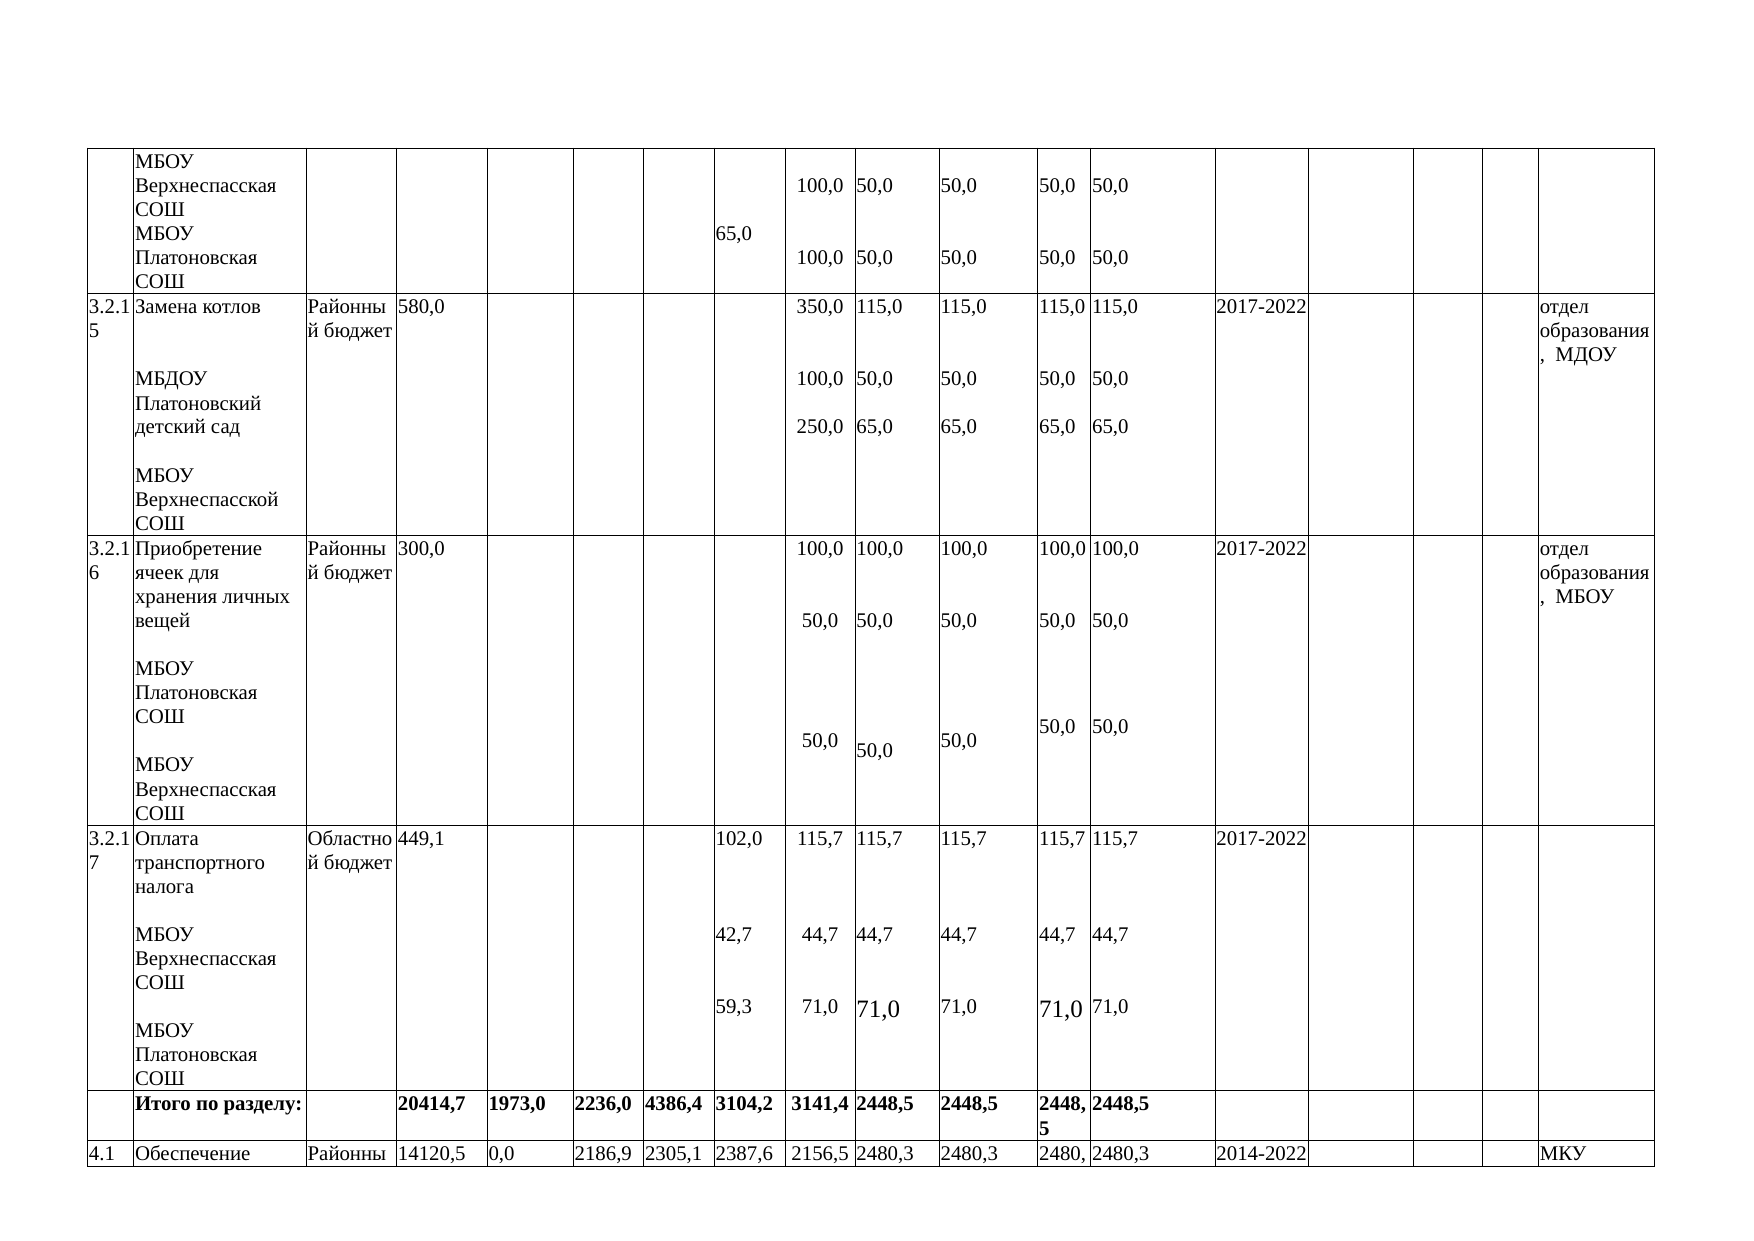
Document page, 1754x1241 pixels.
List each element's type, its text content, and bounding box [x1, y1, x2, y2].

table_cell отдел образования, МБОУ [1539, 536, 1654, 824]
table_cell Обеспечение [134, 1141, 306, 1166]
table_cell 2448,5 [856, 1091, 939, 1139]
table_cell 100,0 50,0 50,0 [786, 536, 855, 824]
table_cell [644, 149, 714, 293]
table_cell [75, 148, 87, 293]
table_cell [1483, 1141, 1538, 1166]
table_cell Областной бюджет [307, 826, 396, 1090]
table_cell Районный бюджет [307, 294, 396, 535]
table_cell 50,0 50,0 [1091, 149, 1215, 293]
table_cell [1414, 1141, 1482, 1166]
table_cell [1655, 1140, 1684, 1166]
table_cell 100,0 50,0 50,0 [940, 536, 1037, 824]
table_cell 100,0 50,0 50,0 [1038, 536, 1090, 824]
table_cell 1973,0 [488, 1091, 573, 1139]
table_cell Районный бюджет [307, 536, 396, 824]
table_cell [1414, 149, 1482, 293]
table_cell 102,0 42,7 59,3 [715, 826, 785, 1090]
table_cell [1655, 293, 1684, 535]
table_cell 115,0 50,0 65,0 [940, 294, 1037, 535]
table_cell 2236,0 [574, 1091, 643, 1139]
table_cell [75, 535, 87, 824]
table_cell Замена котлов МБДОУ Платоновский детский сад МБОУ Верхнеспасской СОШ [134, 294, 306, 535]
table_cell 3141,4 [786, 1091, 855, 1139]
table_cell 2014-2022 [1216, 1141, 1308, 1166]
table_cell [1414, 1091, 1482, 1139]
table_cell [1414, 536, 1482, 824]
table_cell 2448,5 [940, 1091, 1037, 1139]
table_cell 115,7 44,7 71,0 [786, 826, 855, 1090]
table_cell 4386,4 [644, 1091, 714, 1139]
table_cell [574, 149, 643, 293]
table_cell [1414, 294, 1482, 535]
table_cell 3104,2 [715, 1091, 785, 1139]
table_cell [715, 294, 785, 535]
table_cell [1483, 149, 1538, 293]
table_cell 2480,3 [940, 1141, 1037, 1166]
table_cell [1483, 294, 1538, 535]
table_cell [644, 536, 714, 824]
table_cell [715, 536, 785, 824]
table_cell [75, 825, 87, 1090]
table_cell [1539, 149, 1654, 293]
table_cell [574, 294, 643, 535]
table_cell [488, 294, 573, 535]
table_cell [1539, 826, 1654, 1090]
table_cell 350,0 100,0 250,0 [786, 294, 855, 535]
table_cell [1309, 536, 1413, 824]
table_cell [644, 826, 714, 1090]
table_cell 115,7 44,7 71,0 [1091, 826, 1215, 1090]
table_cell МКУ [1539, 1141, 1654, 1166]
table_cell 2480,3 [1091, 1141, 1215, 1166]
table_cell [1483, 826, 1538, 1090]
table_cell 115,0 50,0 65,0 [1038, 294, 1090, 535]
table_cell [1414, 826, 1482, 1090]
table_cell [75, 1140, 87, 1166]
table_cell [488, 149, 573, 293]
table_cell Приобретение ячеек для хранения личных вещей МБОУ Платоновская СОШ МБОУ Верхнеспасская СОШ [134, 536, 306, 824]
table_cell 3.2.15 [88, 294, 133, 535]
table_cell [1309, 294, 1413, 535]
table_cell 0,0 [488, 1141, 573, 1166]
table_cell 2448,5 [1038, 1091, 1090, 1139]
table_cell [1216, 1091, 1308, 1139]
table_cell 50,0 50,0 [856, 149, 939, 293]
table_cell [488, 536, 573, 824]
table_cell [1309, 826, 1413, 1090]
table_cell 14120,5 [397, 1141, 487, 1166]
table_cell 2305,1 [644, 1141, 714, 1166]
table_cell 65,0 [715, 149, 785, 293]
table_cell [397, 149, 487, 293]
table_cell [1483, 536, 1538, 824]
table_cell 2480,3 [856, 1141, 939, 1166]
table_cell 2017-2022 [1216, 294, 1308, 535]
table_cell 3.2.16 [88, 536, 133, 824]
table_cell [1309, 1141, 1413, 1166]
table_cell Итого по разделу: [134, 1091, 306, 1139]
table_cell [1539, 1091, 1654, 1139]
table_cell 20414,7 [397, 1091, 487, 1139]
table_cell 2448,5 [1091, 1091, 1215, 1139]
table_cell 2017-2022 [1216, 536, 1308, 824]
table_cell [1655, 148, 1684, 293]
table_cell [1655, 825, 1684, 1090]
table_cell [75, 293, 87, 535]
table_cell отдел образования, МДОУ [1539, 294, 1654, 535]
table_cell 449,1 [397, 826, 487, 1090]
table_cell 100,0 50,0 50,0 [856, 536, 939, 824]
table_cell [307, 149, 396, 293]
table_cell 100,0 100,0 [786, 149, 855, 293]
table_cell [307, 1091, 396, 1139]
table_cell 50,0 50,0 [940, 149, 1037, 293]
table_cell 4.1 [88, 1141, 133, 1166]
table_cell [88, 1091, 133, 1139]
table_cell [75, 1090, 87, 1139]
table_cell [574, 826, 643, 1090]
table_cell 50,0 50,0 [1038, 149, 1090, 293]
table_cell Районны [307, 1141, 396, 1166]
table_cell Оплата транспортного налога МБОУ Верхнеспасская СОШ МБОУ Платоновская СОШ [134, 826, 306, 1090]
table_cell МБОУ Верхнеспасская СОШ МБОУ Платоновская СОШ [134, 149, 306, 293]
table_cell 2017-2022 [1216, 826, 1308, 1090]
table_cell 115,7 44,7 71,0 [1038, 826, 1090, 1090]
table_cell 115,0 50,0 65,0 [856, 294, 939, 535]
table_cell [1655, 1090, 1684, 1139]
table_cell 2480, [1038, 1141, 1090, 1166]
table_cell [88, 149, 133, 293]
table_cell [488, 826, 573, 1090]
table_cell 2156,5 [786, 1141, 855, 1166]
table_cell 2387,6 [715, 1141, 785, 1166]
table_cell [1216, 149, 1308, 293]
table_cell 3.2.17 [88, 826, 133, 1090]
table_cell 100,0 50,0 50,0 [1091, 536, 1215, 824]
table_cell [1655, 535, 1684, 824]
table_cell 115,7 44,7 71,0 [856, 826, 939, 1090]
table_cell 580,0 [397, 294, 487, 535]
table_cell 115,0 50,0 65,0 [1091, 294, 1215, 535]
table_cell [1309, 149, 1413, 293]
table_cell [1309, 1091, 1413, 1139]
table_cell [574, 536, 643, 824]
table_cell 300,0 [397, 536, 487, 824]
table_cell 2186,9 [574, 1141, 643, 1166]
table_cell [644, 294, 714, 535]
table_cell [1483, 1091, 1538, 1139]
table_cell 115,7 44,7 71,0 [940, 826, 1037, 1090]
